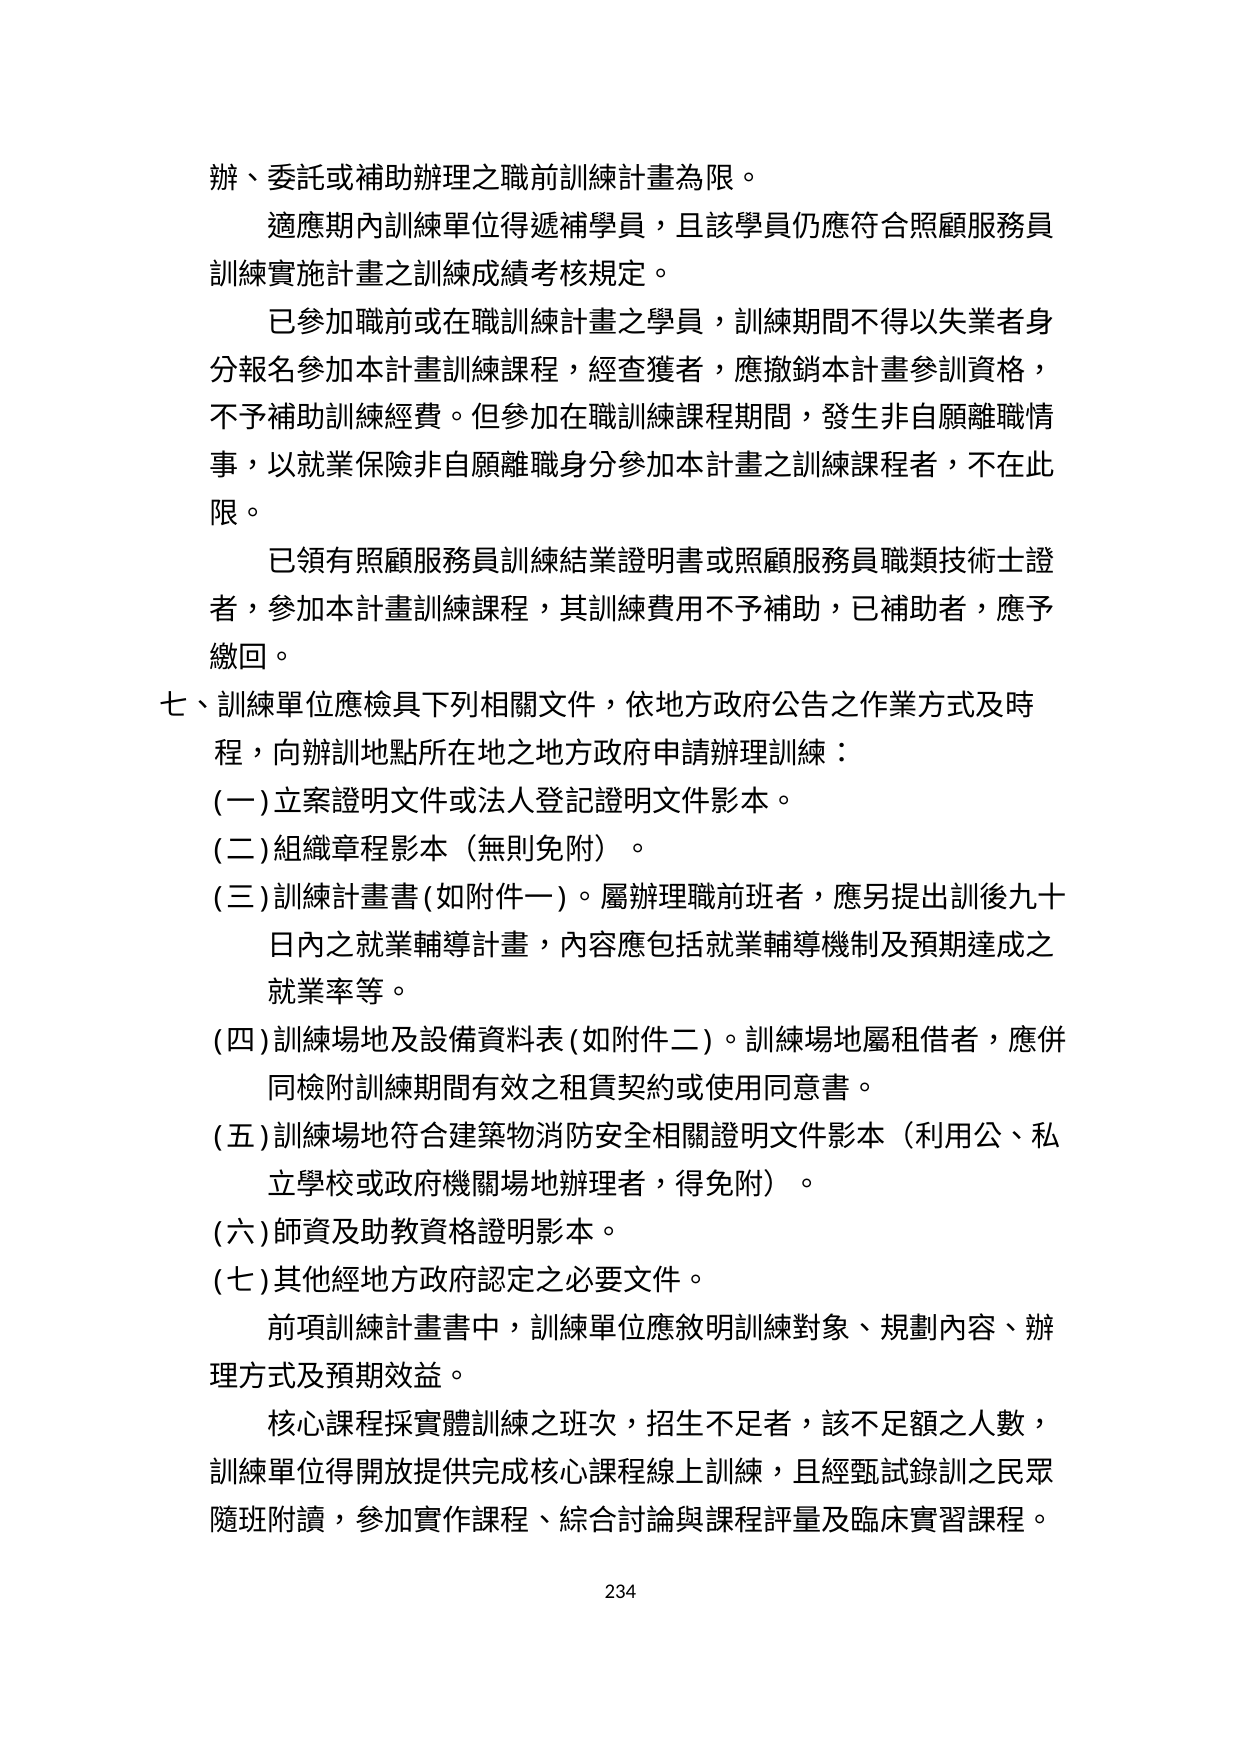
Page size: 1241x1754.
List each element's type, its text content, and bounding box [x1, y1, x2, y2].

table_cell 七、訓練單位應檢具下列相關文件，依地方政府公告之作業方式及時程，向辦訓地點所在地之地方政府申請辦理訓練： (一)立案證明文件或法人登記證明文件影本。 (二)組織章程影本（無則免附）。 (三)訓練計畫書(如附件一)。屬辦理職前班者，應另提出訓後九十日內之就業輔導計畫，內容應包括就業輔導機制及預期達成之就業率等。 (四)訓練場地及設備資料表(如附件二)。訓練場地屬租借者，應併同檢附訓練期間有效之租賃契約或使用同意書。 (五)訓練場地符合建築物消防安全相關證明文件影本（利用公、私立學校或政府機關場地辦理者，得免附）。 (六)師資及助教資格證明影本。 (七)其他經地方政府認定之必要文件。 前項訓練計畫書中，訓練單位應敘明訓練對象、規劃內容、辦理方式及預期效益。 核心課程採實體訓練之班次，招生不足者，該不足額之人數，訓練單位得開放提供完成核心課程線上訓練，且經甄試錄訓之民眾隨班附讀，參加實作課程、綜合討論與課程評量及臨床實習課程。 [156, 677, 1086, 1539]
table_cell 辦、委託或補助辦理之職前訓練計畫為限。 適應期內訓練單位得遞補學員，且該學員仍應符合照顧服務員訓練實施計畫之訓練成績考核規定。 已參加職前或在職訓練計畫之學員，訓練期間不得以失業者身分報名參加本計畫訓練課程，經查獲者，應撤銷本計畫參訓資格，不予補助訓練經費。但參加在職訓練課程期間，發生非自願離職情事，以就業保險非自願離職身分參加本計畫之訓練課程者，不在此限。 已領有照顧服務員訓練結業證明書或照顧服務員職類技術士證者，參加本計畫訓練課程，其訓練費用不予補助，已補助者，應予繳回。 [156, 150, 1086, 677]
